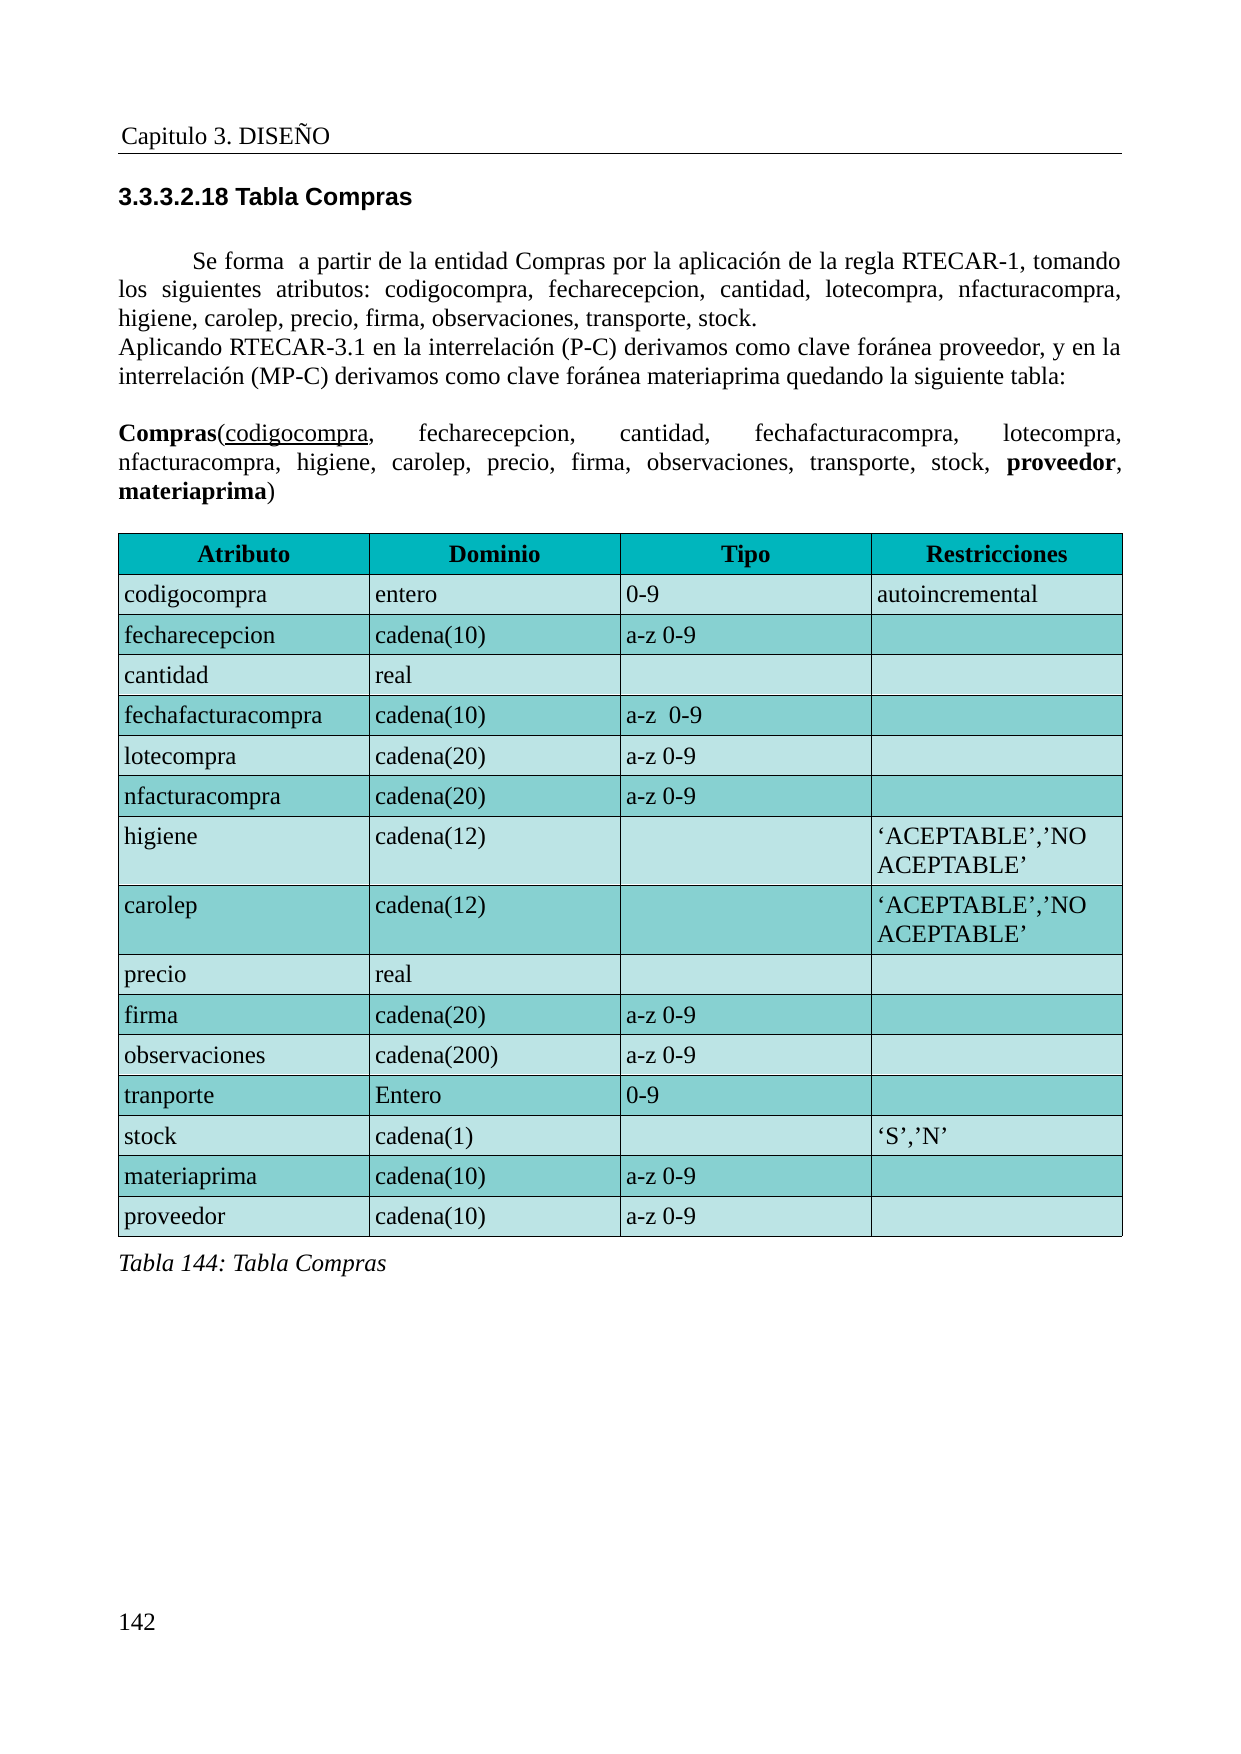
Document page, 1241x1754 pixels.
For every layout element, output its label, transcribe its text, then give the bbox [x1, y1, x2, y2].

table_cell stock [119, 1116, 369, 1155]
table_cell cadena(20) [370, 776, 620, 816]
table_cell nfacturacompra [119, 776, 369, 816]
table_header Dominio [370, 534, 620, 574]
table_cell fecharecepcion [119, 615, 369, 654]
table_cell lotecompra [119, 736, 369, 775]
table_cell entero [370, 575, 620, 614]
text Compras(codigocompra, fecharecepcion, cantidad, fechafacturacompra, lotecompra, nfacturacompra, higiene, carolep, precio, firma, observaciones, transporte, stock, proveedor, materiaprima) [118, 418, 1122, 504]
table_cell [872, 615, 1122, 654]
table_cell fechafacturacompra [119, 696, 369, 735]
table_cell cadena(10) [370, 615, 620, 654]
table_cell [621, 955, 871, 994]
table_cell [872, 955, 1122, 994]
table_cell carolep [119, 886, 369, 954]
table_cell precio [119, 955, 369, 994]
table_cell a-z 0-9 [621, 736, 871, 775]
text Se forma a partir de la entidad Compras por la aplicación de la regla RTECAR-1, tomando los siguientes atributos: codigocompra, fecharecepcion, cantidad, lotecompra, nfacturacompra, higiene, carolep, precio, firma, observaciones, transporte, stock. [118, 246, 1122, 332]
table_cell a-z 0-9 [621, 776, 871, 816]
table_cell a-z 0-9 [621, 696, 871, 735]
table_cell cadena(12) [370, 886, 620, 954]
table_cell [872, 1076, 1122, 1115]
table_cell [872, 1035, 1122, 1074]
table_header Tipo [621, 534, 871, 574]
table_cell ‘ACEPTABLE’,’NO ACEPTABLE’ [872, 886, 1122, 954]
table_cell [872, 696, 1122, 735]
table_cell 0-9 [621, 1076, 871, 1115]
table_cell cantidad [119, 655, 369, 694]
table_cell [621, 655, 871, 694]
table_cell codigocompra [119, 575, 369, 614]
subtitle 3.3.3.2.18 Tabla Compras [118, 182, 1122, 211]
table_cell [621, 817, 871, 884]
table_cell proveedor [119, 1197, 369, 1236]
table_cell real [370, 955, 620, 994]
table_cell cadena(20) [370, 736, 620, 775]
table_cell [872, 1197, 1122, 1236]
table_cell firma [119, 995, 369, 1034]
table_header Restricciones [872, 534, 1122, 574]
table_cell a-z 0-9 [621, 1156, 871, 1196]
table_header Atributo [119, 534, 369, 574]
table_cell cadena(10) [370, 1197, 620, 1236]
text Aplicando RTECAR-3.1 en la interrelación (P-C) derivamos como clave foránea proveedor, y en la interrelación (MP-C) derivamos como clave foránea materiaprima quedando la siguiente tabla: [118, 332, 1122, 389]
table_cell [872, 995, 1122, 1034]
table_cell a-z 0-9 [621, 1197, 871, 1236]
table_cell [621, 1116, 871, 1155]
table_cell ‘S’,’N’ [872, 1116, 1122, 1155]
table_cell a-z 0-9 [621, 1035, 871, 1074]
table_cell a-z 0-9 [621, 995, 871, 1034]
table_cell [872, 655, 1122, 694]
table_cell materiaprima [119, 1156, 369, 1196]
table_cell ‘ACEPTABLE’,’NO ACEPTABLE’ [872, 817, 1122, 884]
table_cell [872, 736, 1122, 775]
table_cell [872, 1156, 1122, 1196]
table_cell [621, 886, 871, 954]
text Tabla 144: Tabla Compras [118, 1248, 1122, 1277]
table_cell 0-9 [621, 575, 871, 614]
table_cell cadena(12) [370, 817, 620, 884]
table_cell a-z 0-9 [621, 615, 871, 654]
table_cell [872, 776, 1122, 816]
table_cell Entero [370, 1076, 620, 1115]
table_cell cadena(200) [370, 1035, 620, 1074]
table_cell cadena(10) [370, 1156, 620, 1196]
table_cell autoincremental [872, 575, 1122, 614]
table_cell cadena(20) [370, 995, 620, 1034]
table_cell higiene [119, 817, 369, 884]
table_cell real [370, 655, 620, 694]
table_cell observaciones [119, 1035, 369, 1074]
table_cell cadena(1) [370, 1116, 620, 1155]
table_cell tranporte [119, 1076, 369, 1115]
table_cell cadena(10) [370, 696, 620, 735]
